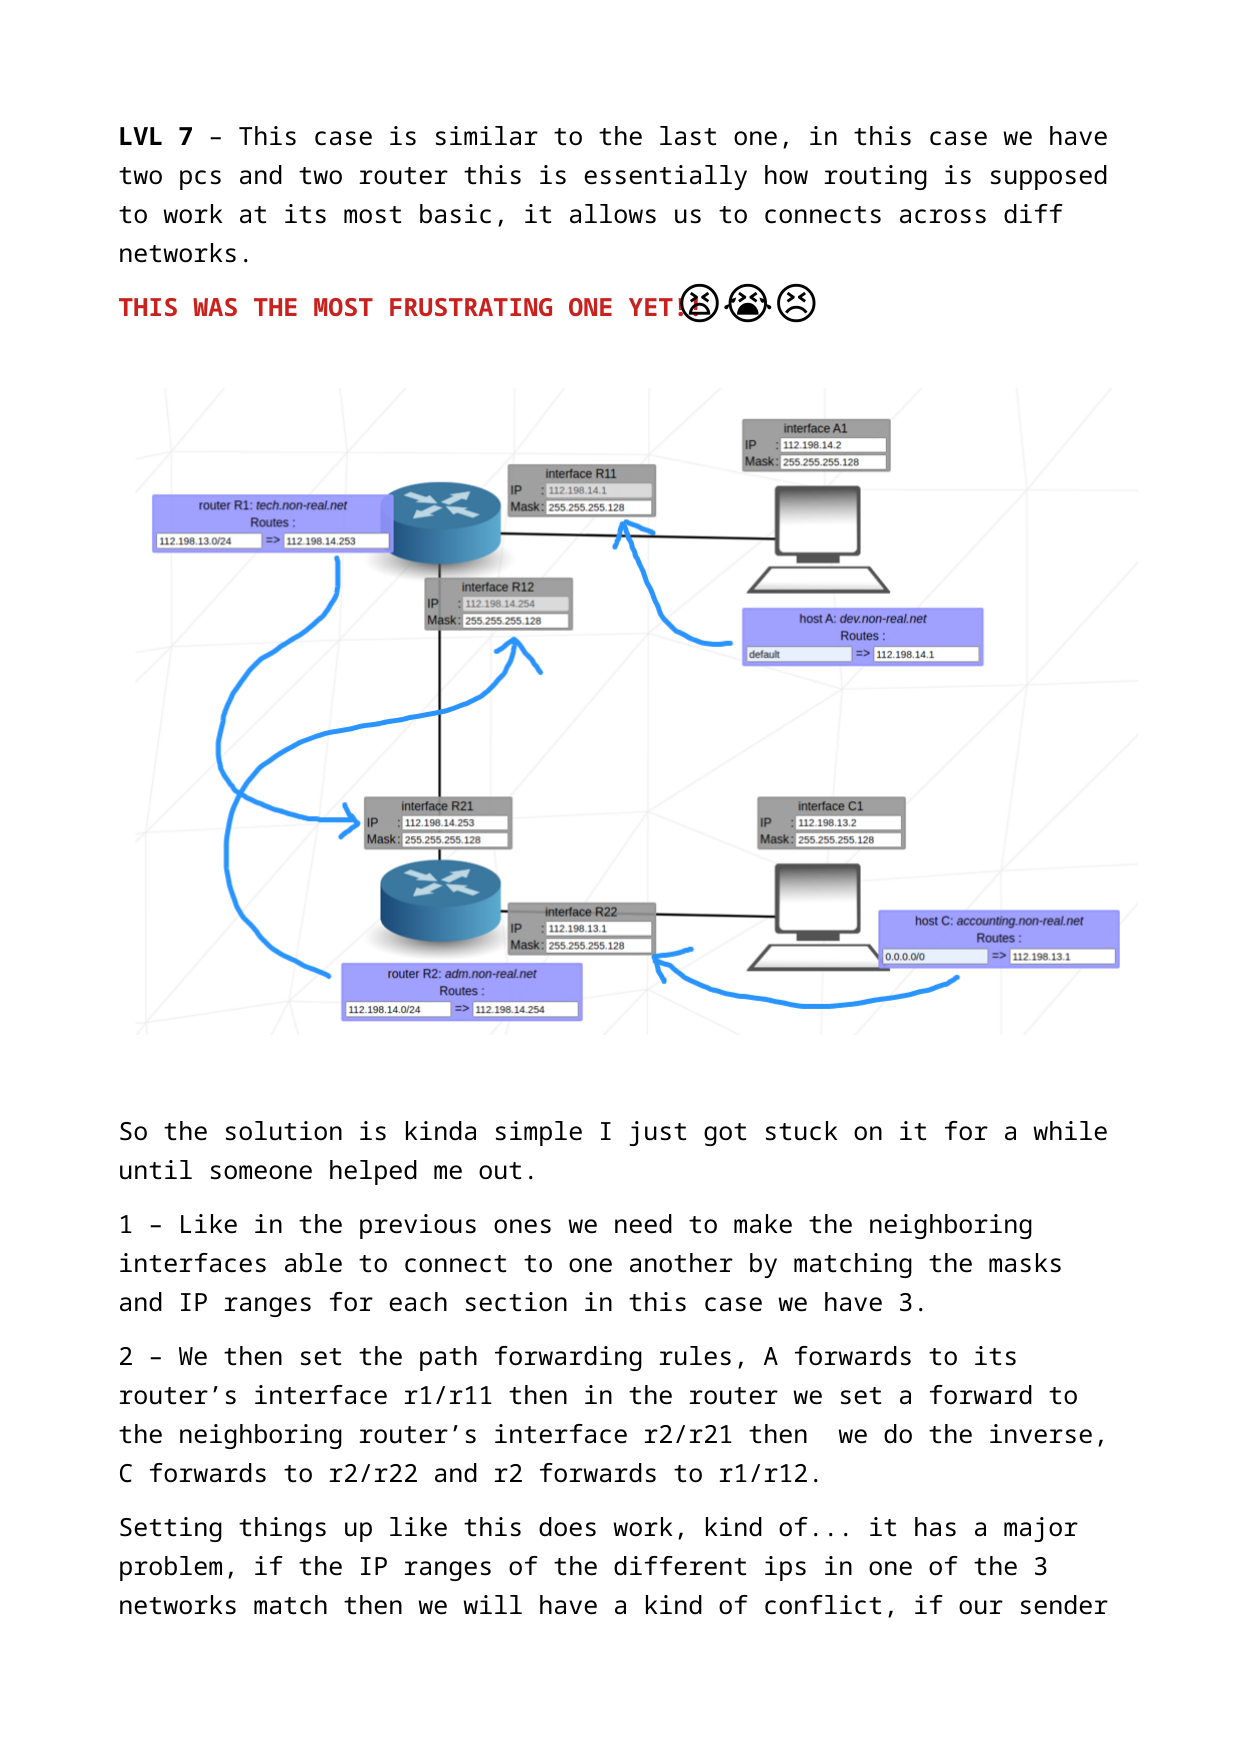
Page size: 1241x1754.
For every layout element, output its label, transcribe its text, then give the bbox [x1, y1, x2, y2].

text 2 – We then set the path forwarding rules, A forwards to its router’s interface r1/r11 then in the router we set a forward to the neighboring router’s interface r2/r21 then we do the inverse, C forwards to r2/r22 and r2 forwards to r1/r12. [118, 1338, 1122, 1490]
text 1 – Like in the previous ones we need to make the neighboring interfaces able to connect to one another by matching the masks and IP ranges for each section in this case we have 3. [118, 1206, 1122, 1319]
text LVL 7 – This case is similar to the last one, in this case we have two pcs and two router this is essentially how routing is supposed to work at its most basic, it allows us to connects across diff networks. [118, 118, 1122, 270]
picture [135, 388, 1138, 1035]
text So the solution is kinda simple I just got stuck on it for a while until someone helped me out. [118, 1113, 1122, 1187]
text THIS WAS THE MOST FRUSTRATING ONE YET!! [118, 289, 1122, 323]
text Setting things up like this does work, kind of... it has a major problem, if the IP ranges of the different ips in one of the 3 networks match then we will have a kind of conflict, if our sender [118, 1509, 1122, 1622]
